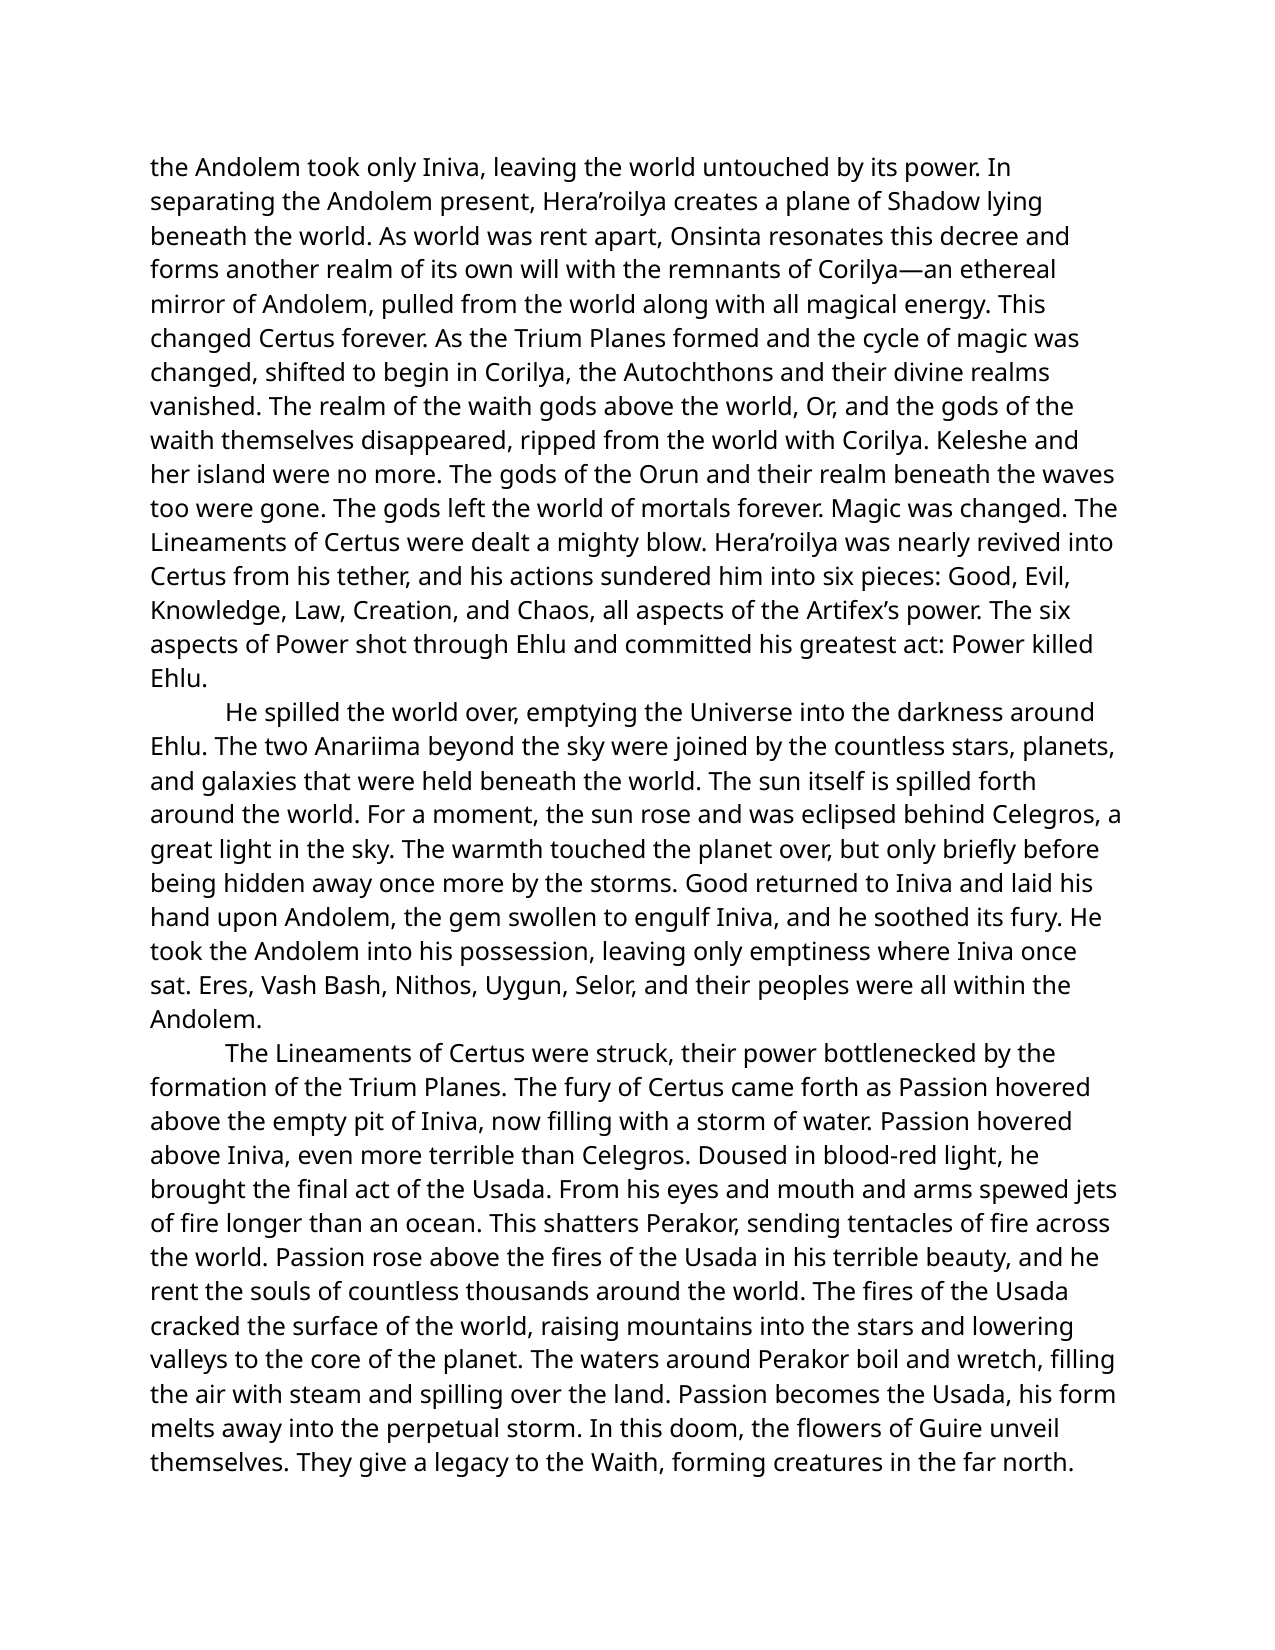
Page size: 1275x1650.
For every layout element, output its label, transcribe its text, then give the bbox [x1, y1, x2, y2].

text He spilled the world over, emptying the Universe into the darkness around Ehlu. The two Anariima beyond the sky were joined by the countless stars, planets, and galaxies that were held beneath the world. The sun itself is spilled forth around the world. For a moment, the sun rose and was eclipsed behind Celegros, a great light in the sky. The warmth touched the planet over, but only briefly before being hidden away once more by the storms. Good returned to Iniva and laid his hand upon Andolem, the gem swollen to engulf Iniva, and he soothed its fury. He took the Andolem into his possession, leaving only emptiness where Iniva once sat. Eres, Vash Bash, Nithos, Uygun, Selor, and their peoples were all within the Andolem. [150, 695, 1125, 1036]
text the Andolem took only Iniva, leaving the world untouched by its power. In separating the Andolem present, Hera’roilya creates a plane of Shadow lying beneath the world. As world was rent apart, Onsinta resonates this decree and forms another realm of its own will with the remnants of Corilya—an ethereal mirror of Andolem, pulled from the world along with all magical energy. This changed Certus forever. As the Trium Planes formed and the cycle of magic was changed, shifted to begin in Corilya, the Autochthons and their divine realms vanished. The realm of the waith gods above the world, Or, and the gods of the waith themselves disappeared, ripped from the world with Corilya. Keleshe and her island were no more. The gods of the Orun and their realm beneath the waves too were gone. The gods left the world of mortals forever. Magic was changed. The Lineaments of Certus were dealt a mighty blow. Hera’roilya was nearly revived into Certus from his tether, and his actions sundered him into six pieces: Good, Evil, Knowledge, Law, Creation, and Chaos, all aspects of the Artifex’s power. The six aspects of Power shot through Ehlu and committed his greatest act: Power killed Ehlu. [150, 150, 1125, 695]
text The Lineaments of Certus were struck, their power bottlenecked by the formation of the Trium Planes. The fury of Certus came forth as Passion hovered above the empty pit of Iniva, now filling with a storm of water. Passion hovered above Iniva, even more terrible than Celegros. Doused in blood-red light, he brought the final act of the Usada. From his eyes and mouth and arms spewed jets of fire longer than an ocean. This shatters Perakor, sending tentacles of fire across the world. Passion rose above the fires of the Usada in his terrible beauty, and he rent the souls of countless thousands around the world. The fires of the Usada cracked the surface of the world, raising mountains into the stars and lowering valleys to the core of the planet. The waters around Perakor boil and wretch, filling the air with steam and spilling over the land. Passion becomes the Usada, his form melts away into the perpetual storm. In this doom, the flowers of Guire unveil themselves. They give a legacy to the Waith, forming creatures in the far north. [150, 1036, 1125, 1478]
